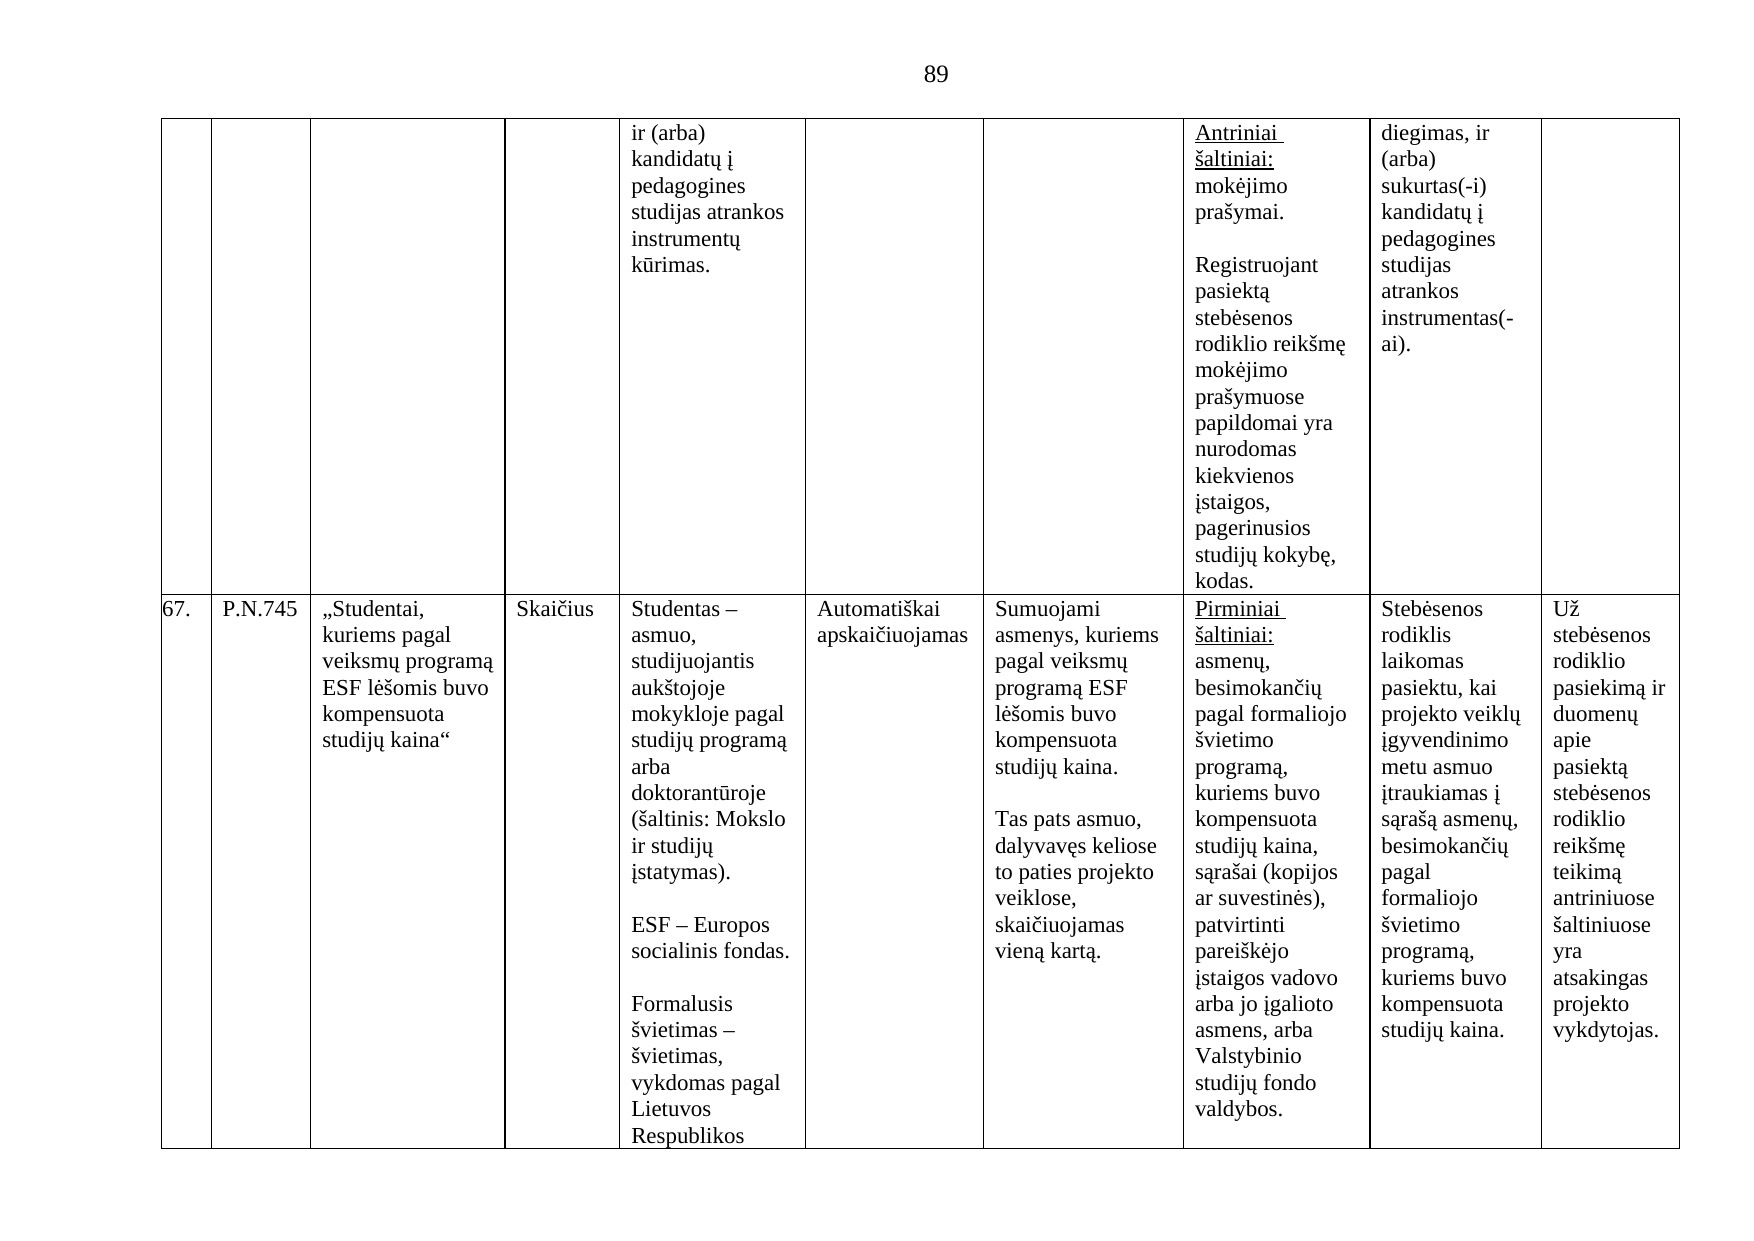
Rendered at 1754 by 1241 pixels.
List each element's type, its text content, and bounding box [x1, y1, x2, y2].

table_cell diegimas, ir (arba) sukurtas(-i) kandidatų į pedagogines studijas atrankos instrumentas(-ai). [1371, 119, 1541, 593]
table_cell [162, 119, 211, 593]
table_cell Studentas – asmuo, studijuojantis aukštojoje mokykloje pagal studijų programą arba doktorantūroje (šaltinis: Mokslo ir studijų įstatymas). ESF – Europos socialinis fondas. Formalusis švietimas – švietimas, vykdomas pagal Lietuvos Respublikos [620, 595, 805, 1148]
table_cell Antriniai šaltiniai: mokėjimo prašymai. Registruojant pasiektą stebėsenos rodiklio reikšmę mokėjimo prašymuose papildomai yra nurodomas kiekvienos įstaigos, pagerinusios studijų kokybę, kodas. [1184, 119, 1369, 593]
table_cell P.N.745 [212, 595, 310, 1148]
table_cell [212, 119, 310, 593]
table_cell Skaičius [506, 595, 619, 1148]
table_cell Pirminiai šaltiniai: asmenų, besimokančių pagal formaliojo švietimo programą, kuriems buvo kompensuota studijų kaina, sąrašai (kopijos ar suvestinės), patvirtinti pareiškėjo įstaigos vadovo arba jo įgalioto asmens, arba Valstybinio studijų fondo valdybos. [1184, 595, 1369, 1148]
table_cell [984, 119, 1183, 593]
table_cell [1542, 119, 1679, 593]
table_cell [506, 119, 619, 593]
table_cell ir (arba) kandidatų į pedagogines studijas atrankos instrumentų kūrimas. [620, 119, 805, 593]
table_cell Sumuojami asmenys, kuriems pagal veiksmų programą ESF lėšomis buvo kompensuota studijų kaina. Tas pats asmuo, dalyvavęs keliose to paties projekto veiklose, skaičiuojamas vieną kartą. [984, 595, 1183, 1148]
table_cell [311, 119, 504, 593]
table_cell [806, 119, 983, 593]
table_cell „Studentai, kuriems pagal veiksmų programą ESF lėšomis buvo kompensuota studijų kaina“ [311, 595, 504, 1148]
table_cell Stebėsenos rodiklis laikomas pasiektu, kai projekto veiklų įgyvendinimo metu asmuo įtraukiamas į sąrašą asmenų, besimokančių pagal formaliojo švietimo programą, kuriems buvo kompensuota studijų kaina. [1371, 595, 1541, 1148]
table_cell Automatiškai apskaičiuojamas [806, 595, 983, 1148]
table_cell Už stebėsenos rodiklio pasiekimą ir duomenų apie pasiektą stebėsenos rodiklio reikšmę teikimą antriniuose šaltiniuose yra atsakingas projekto vykdytojas. [1542, 595, 1679, 1148]
table_cell 67. [162, 595, 211, 1148]
